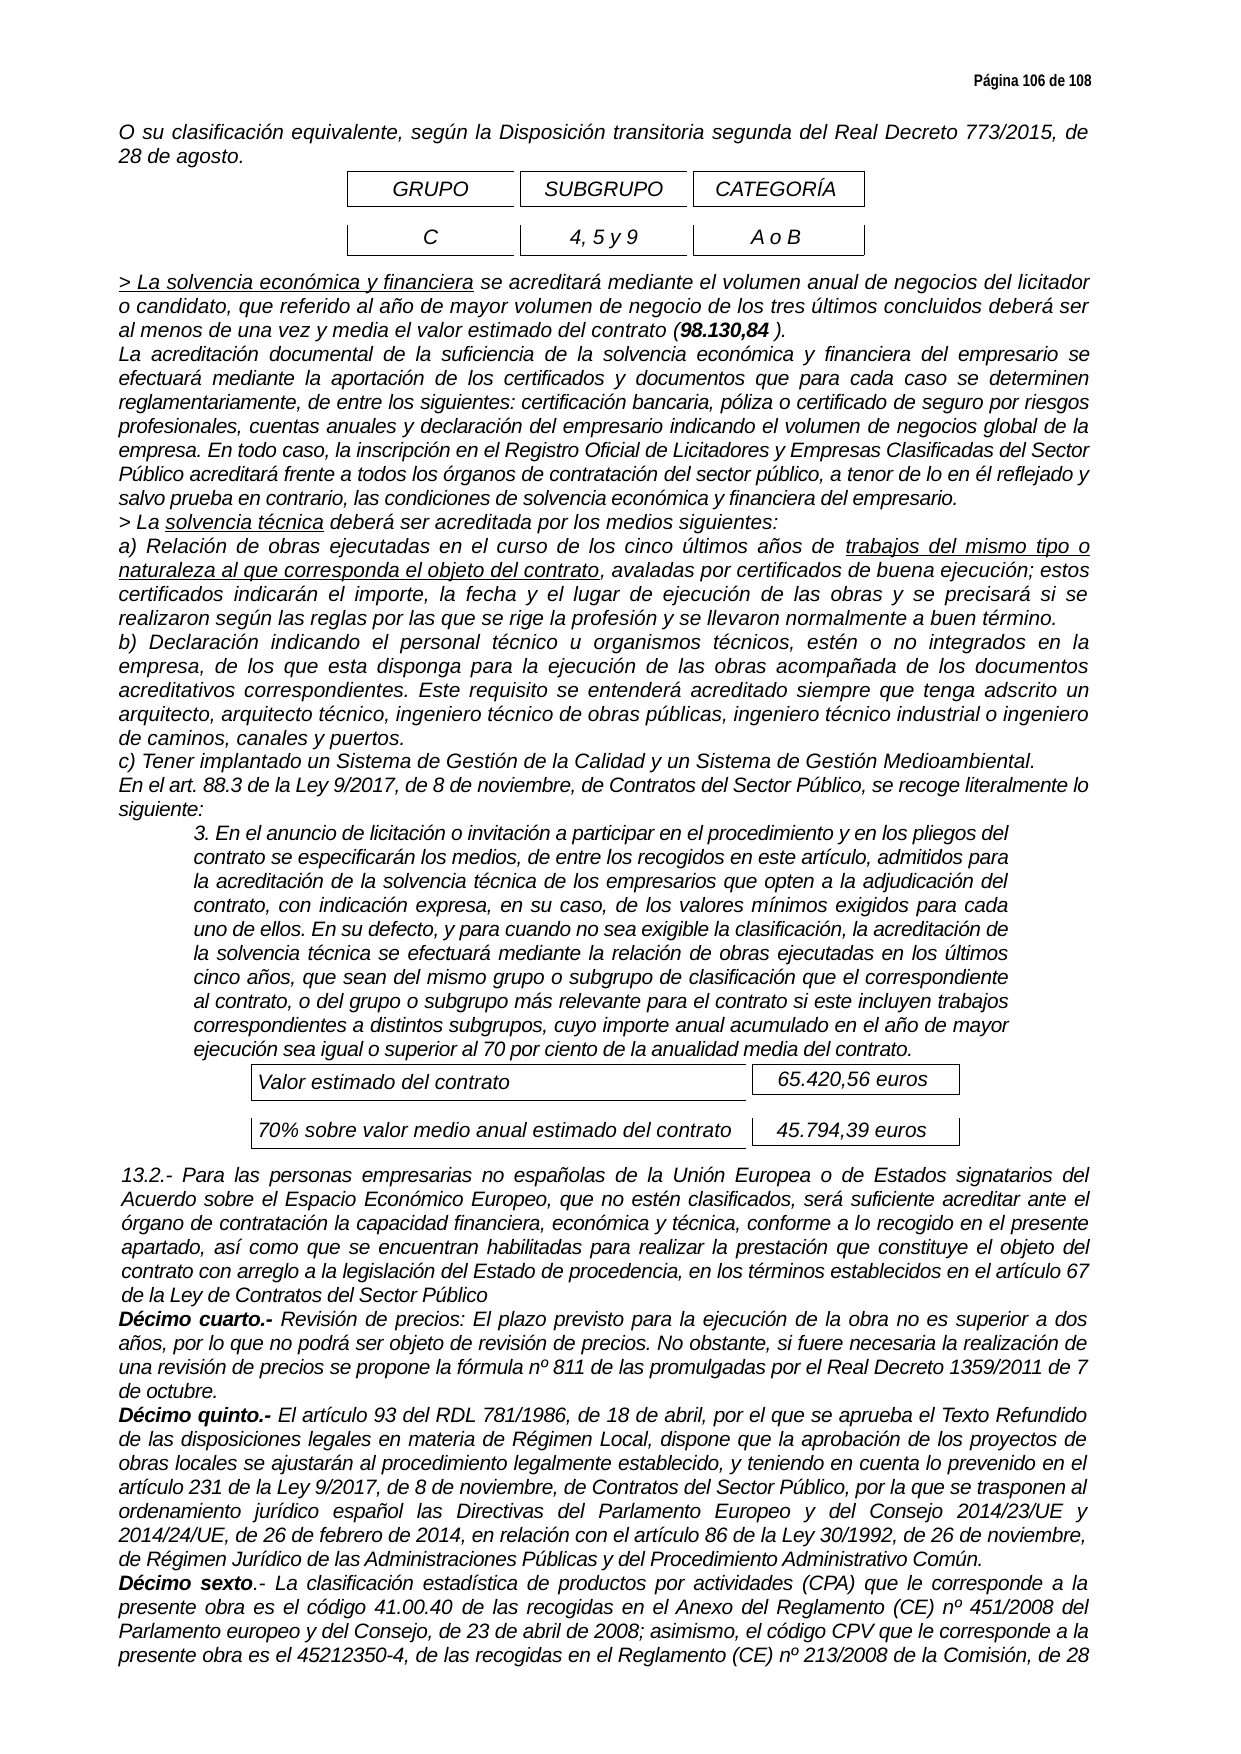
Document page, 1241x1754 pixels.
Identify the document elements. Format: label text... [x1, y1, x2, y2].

text a) Relación de obras ejecutadas en el curso de los cinco últimos años de trabajos del mismo tipo o naturaleza al que corresponda el objeto del contrato, avaladas por certificados de buena ejecución; estos certificados indicarán el importe, la fecha y el lugar de ejecución de las obras y se precisará si se realizaron según las reglas por las que se rige la profesión y se llevaron normalmente a buen término. [118, 534, 1092, 629]
table_header Valor estimado del contrato [248, 1061, 749, 1115]
text Décimo quinto.- El artículo 93 del RDL 781/1986, de 18 de abril, por el que se aprueba el Texto Refundido de las disposiciones legales en materia de Régimen Local, dispone que la aprobación de los proyectos de obras locales se ajustarán al procedimiento legalmente establecido, y teniendo en cuenta lo prevenido en el artículo 231 de la Ley 9/2017, de 8 de noviembre, de Contratos del Sector Público, por la que se trasponen al ordenamiento jurídico español las Directivas del Parlamento Europeo y del Consejo 2014/23/UE y 2014/24/UE, de 26 de febrero de 2014, en relación con el artículo 86 de la Ley 30/1992, de 26 de noviembre, de Régimen Jurídico de las Administraciones Públicas y del Procedimiento Administrativo Común. [118, 1403, 1090, 1571]
text 13.2.- Para las personas empresarias no españolas de la Unión Europea o de Estados signatarios del Acuerdo sobre el Espacio Económico Europeo, que no estén clasificados, será suficiente acreditar ante el órgano de contratación la capacidad financiera, económica y técnica, conforme a lo recogido en el presente apartado, así como que se encuentran habilitadas para realizar la prestación que constituye el objeto del contrato con arreglo a la legislación del Estado de procedencia, en los términos establecidos en el artículo 67 de la Ley de Contratos del Sector Público [121, 1163, 1092, 1307]
table_cell A o B [690, 222, 867, 270]
text Décimo sexto.- La clasificación estadística de productos por actividades (CPA) que le corresponde a la presente obra es el código 41.00.40 de las recogidas en el Anexo del Reglamento (CE) nº 451/2008 del Parlamento europeo y del Consejo, de 23 de abril de 2008; asimismo, el código CPV que le corresponde a la presente obra es el 45212350-4, de las recogidas en el Reglamento (CE) nº 213/2008 de la Comisión, de 28 [118, 1571, 1091, 1666]
text Décimo cuarto.- Revisión de precios: El plazo previsto para la ejecución de la obra no es superior a dos años, por lo que no podrá ser objeto de revisión de precios. No obstante, si fuere necesaria la realización de una revisión de precios se propone la fórmula nº 811 de las promulgadas por el Real Decreto 1359/2011 de 7 de octubre. [118, 1307, 1090, 1403]
table_header 65.420,56 euros [749, 1061, 962, 1115]
table_header SUBGRUPO [517, 168, 690, 222]
text > La solvencia técnica deberá ser acreditada por los medios siguientes: [118, 510, 1092, 534]
text O su clasificación equivalente, según la Disposición transitoria segunda del Real Decreto 773/2015, de 28 de agosto. [118, 120, 1092, 168]
table_cell C [344, 222, 517, 270]
table_cell 70% sobre valor medio anual estimado del contrato [248, 1115, 749, 1163]
table_cell 4, 5 y 9 [517, 222, 690, 270]
table_cell 45.794,39 euros [749, 1115, 962, 1163]
text 3. En el anuncio de licitación o invitación a participar en el procedimiento y en los pliegos del contrato se especificarán los medios, de entre los recogidos en este artículo, admitidos para la acreditación de la solvencia técnica de los empresarios que opten a la adjudicación del contrato, con indicación expresa, en su caso, de los valores mínimos exigidos para cada uno de ellos. En su defecto, y para cuando no sea exigible la clasificación, la acreditación de la solvencia técnica se efectuará mediante la relación de obras ejecutadas en los últimos cinco años, que sean del mismo grupo o subgrupo de clasificación que el correspondiente al contrato, o del grupo o subgrupo más relevante para el contrato si este incluyen trabajos correspondientes a distintos subgrupos, cuyo importe anual acumulado en el año de mayor ejecución sea igual o superior al 70 por ciento de la anualidad media del contrato. [193, 821, 1011, 1061]
text La acreditación documental de la suficiencia de la solvencia económica y financiera del empresario se efectuará mediante la aportación de los certificados y documentos que para cada caso se determinen reglamentariamente, de entre los siguientes: certificación bancaria, póliza o certificado de seguro por riesgos profesionales, cuentas anuales y declaración del empresario indicando el volumen de negocios global de la empresa. En todo caso, la inscripción en el Registro Oficial de Licitadores y Empresas Clasificadas del Sector Público acreditará frente a todos los órganos de contratación del sector público, a tenor de lo en él reflejado y salvo prueba en contrario, las condiciones de solvencia económica y financiera del empresario. [118, 342, 1092, 510]
text En el art. 88.3 de la Ley 9/2017, de 8 de noviembre, de Contratos del Sector Público, se recoge literalmente lo siguiente: [118, 773, 1092, 821]
text b) Declaración indicando el personal técnico u organismos técnicos, estén o no integrados en la empresa, de los que esta disponga para la ejecución de las obras acompañada de los documentos acreditativos correspondientes. Este requisito se entenderá acreditado siempre que tenga adscrito un arquitecto, arquitecto técnico, ingeniero técnico de obras públicas, ingeniero técnico industrial o ingeniero de caminos, canales y puertos. [118, 629, 1092, 749]
text > La solvencia económica y financiera se acreditará mediante el volumen anual de negocios del licitador o candidato, que referido al año de mayor volumen de negocio de los tres últimos concluidos deberá ser al menos de una vez y media el valor estimado del contrato (98.130,84 ). [118, 270, 1092, 342]
table_header GRUPO [344, 168, 517, 222]
table_header CATEGORÍA [690, 168, 867, 222]
text c) Tener implantado un Sistema de Gestión de la Calidad y un Sistema de Gestión Medioambiental. [118, 749, 1092, 773]
